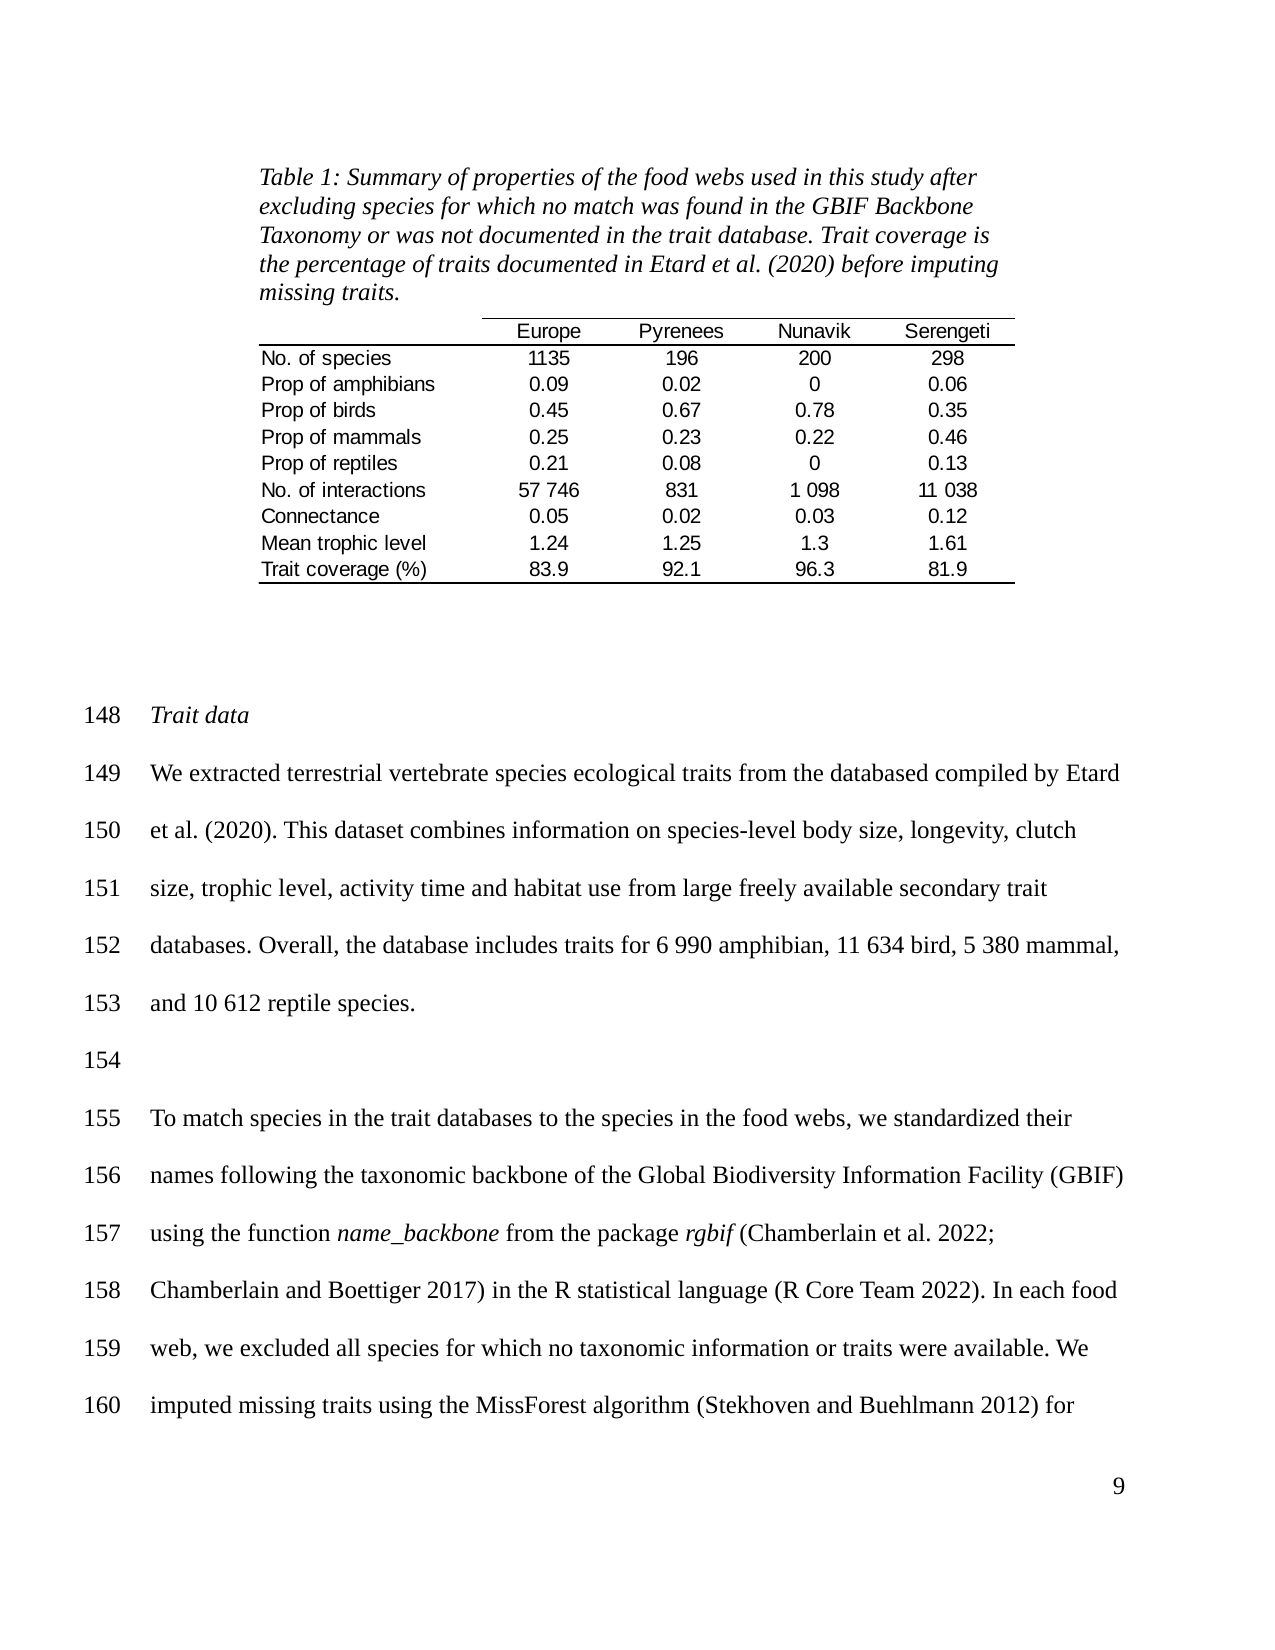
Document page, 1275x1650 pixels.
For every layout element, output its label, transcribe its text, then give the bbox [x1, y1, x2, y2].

text Trait data [150, 701, 1125, 729]
text Table 1: Summary of properties of the food webs used in this study after excluding species for which no match was found in the GBIF Backbone Taxonomy or was not documented in the trait database. Trait coverage is the percentage of traits documented in Etard et al. (2020) before imputing missing traits. [259, 162, 1016, 306]
text We extracted terrestrial vertebrate species ecological traits from the databased compiled by Etard et al. (2020). This dataset combines information on species-level body size, longevity, clutch size, trophic level, activity time and habitat use from large freely available secondary trait databases. Overall, the database includes traits for 6 990 amphibian, 11 634 bird, 5 380 mammal, and 10 612 reptile species. [150, 758, 1125, 1017]
text To match species in the trait databases to the species in the food webs, we standardized their names following the taxonomic backbone of the Global Biodiversity Information Facility (GBIF) using the function name_backbone from the package rgbif (Chamberlain et al. 2022; Chamberlain and Boettiger 2017) in the R statistical language (R Core Team 2022). In each food web, we excluded all species for which no taxonomic information or traits were available. We imputed missing traits using the MissForest algorithm (Stekhoven and Buehlmann 2012) for [150, 1103, 1125, 1419]
